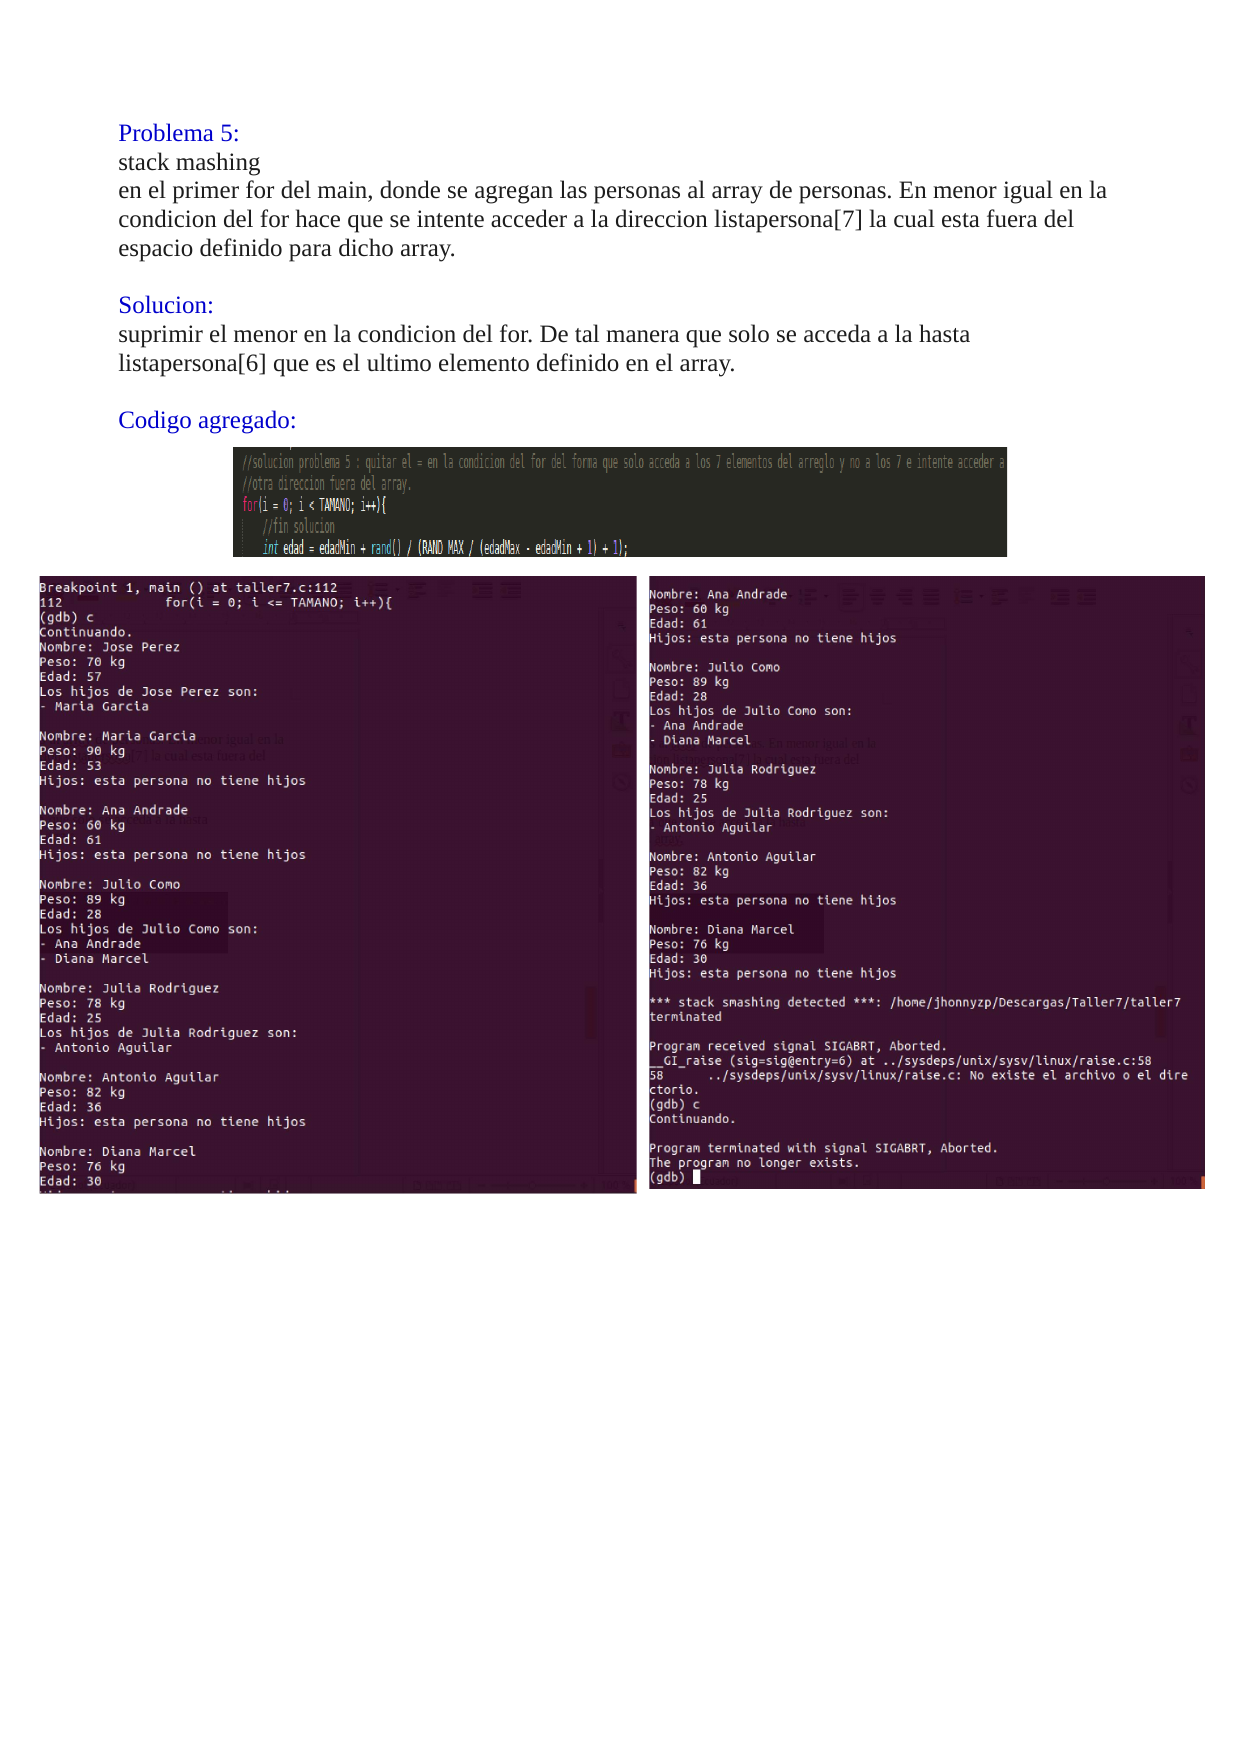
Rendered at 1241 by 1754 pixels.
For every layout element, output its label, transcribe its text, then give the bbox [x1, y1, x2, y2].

picture [39, 576, 637, 1194]
text stack mashing [118, 147, 1122, 176]
picture [233, 447, 1008, 556]
text Problema 5: [118, 118, 1122, 147]
text suprimir el menor en la condicion del for. De tal manera que solo se acceda a la hasta listapersona[6] que es el ultimo elemento definido en el array. [118, 319, 1122, 377]
text Codigo agregado: [118, 406, 1122, 434]
text en el primer for del main, donde se agregan las personas al array de personas. En menor igual en la condicion del for hace que se intente acceder a la direccion listapersona[7] la cual esta fuera del espacio definido para dicho array. [118, 176, 1122, 262]
text Solucion: [118, 291, 1122, 319]
picture [649, 576, 1205, 1189]
